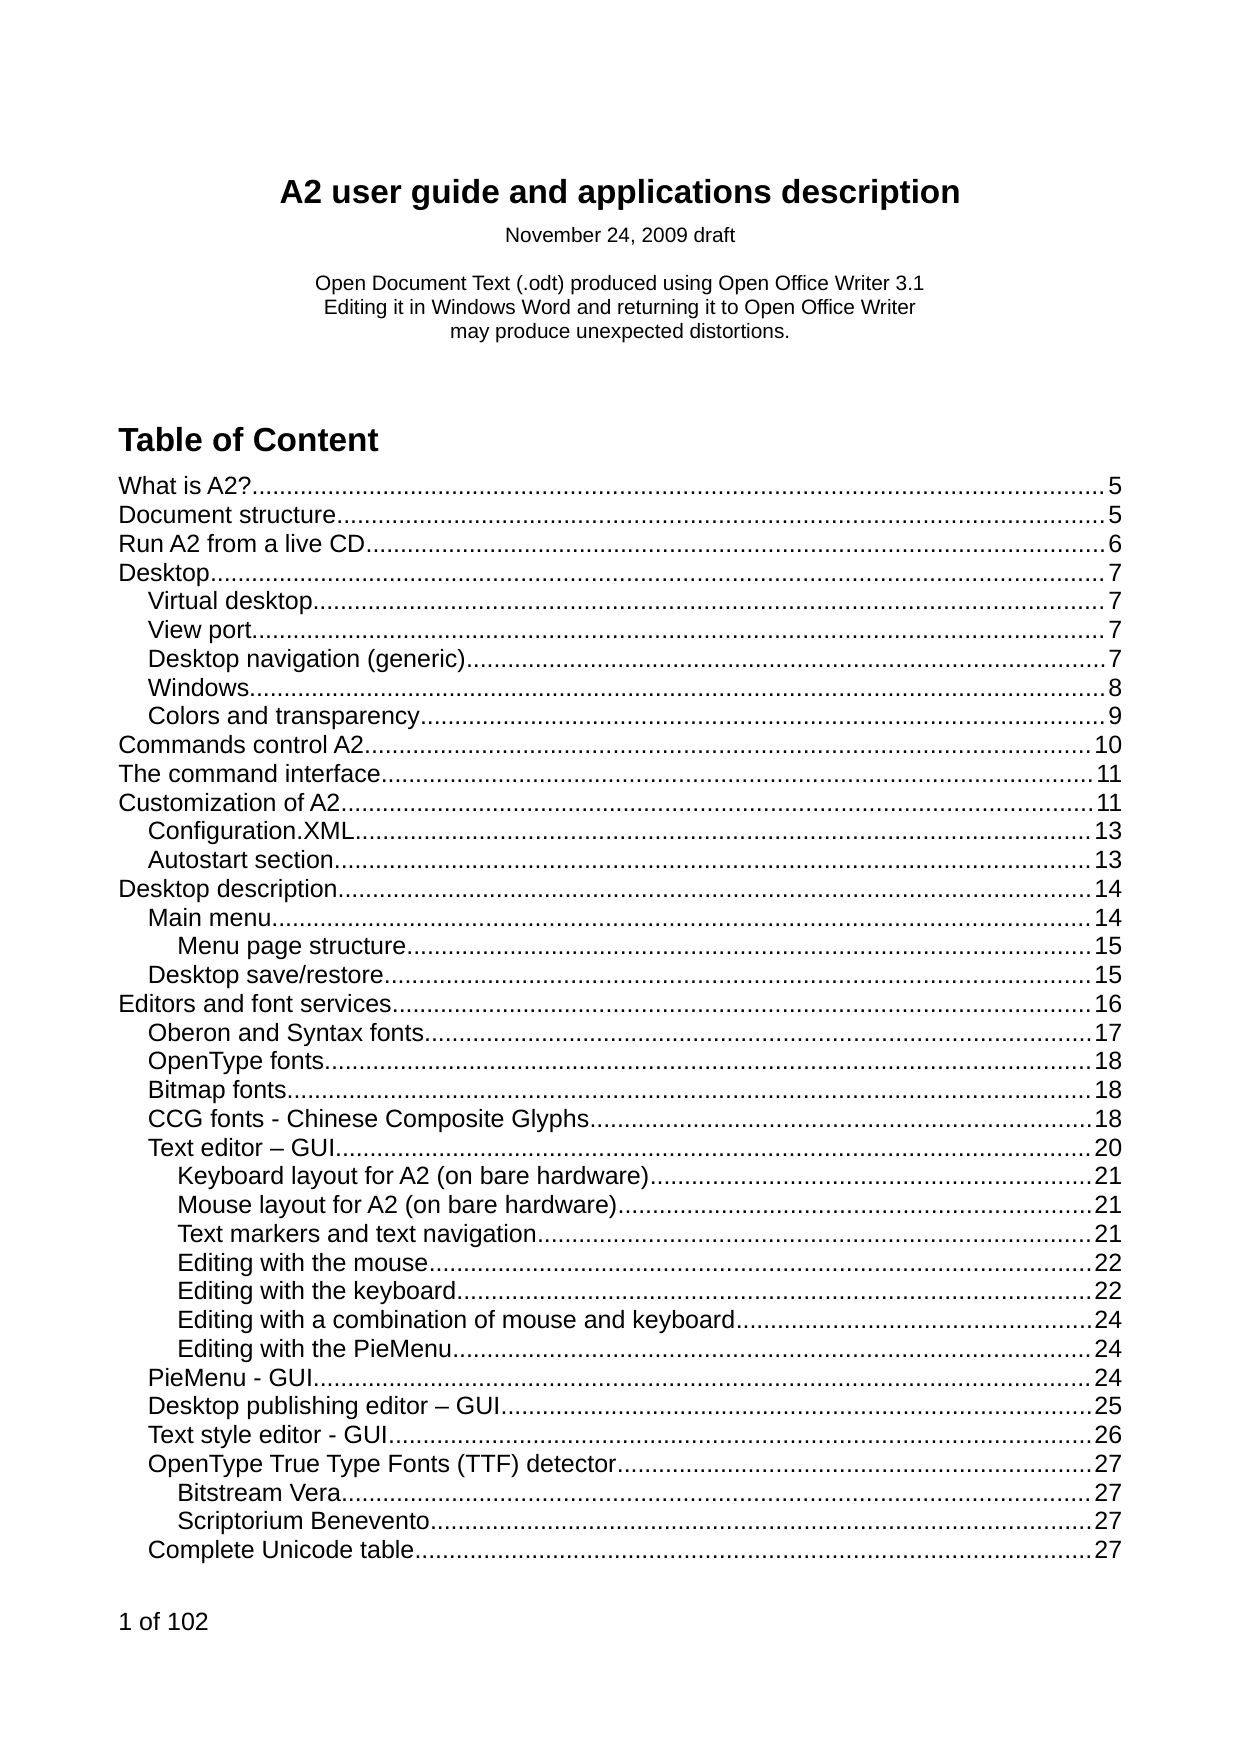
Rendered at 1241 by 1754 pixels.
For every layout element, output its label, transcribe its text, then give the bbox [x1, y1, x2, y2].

text Commands control A2 10 [118, 730, 1122, 759]
text Editing it in Windows Word and returning it to Open Office Writer [118, 295, 1122, 319]
subtitle A2 user guide and applications description [118, 172, 1122, 210]
text What is A2? 5 [118, 471, 1122, 500]
text Menu page structure 15 [177, 931, 1122, 960]
text Run A2 from a live CD 6 [118, 529, 1122, 557]
text Bitmap fonts 18 [148, 1075, 1122, 1104]
text Autostart section 13 [148, 845, 1122, 874]
text Colors and transparency 9 [148, 701, 1122, 730]
text Oberon and Syntax fonts 17 [148, 1017, 1122, 1046]
text CCG fonts - Chinese Composite Glyphs 18 [148, 1104, 1122, 1132]
text Editors and font services 16 [118, 989, 1122, 1017]
subtitle Table of Content [118, 420, 1122, 459]
text Virtual desktop 7 [148, 586, 1122, 615]
text Desktop save/restore 15 [148, 960, 1122, 989]
text View port 7 [148, 615, 1122, 644]
text Editing with the mouse 22 [177, 1247, 1122, 1276]
text Desktop navigation (generic) 7 [148, 644, 1122, 672]
text Desktop 7 [118, 557, 1122, 586]
text The command interface 11 [118, 759, 1122, 787]
text Customization of A2 11 [118, 787, 1122, 816]
text Editing with the keyboard 22 [177, 1276, 1122, 1305]
text Bitstream Vera 27 [177, 1477, 1122, 1506]
text Main menu 14 [148, 902, 1122, 931]
text Windows 8 [148, 672, 1122, 701]
text Desktop description 14 [118, 874, 1122, 902]
text Open Document Text (.odt) produced using Open Office Writer 3.1 [118, 271, 1122, 295]
text Configuration.XML 13 [148, 816, 1122, 845]
text Mouse layout for A2 (on bare hardware) 21 [177, 1190, 1122, 1219]
text November 24, 2009 draft [118, 223, 1122, 247]
text OpenType True Type Fonts (TTF) detector 27 [148, 1449, 1122, 1477]
text Complete Unicode table 27 [148, 1535, 1122, 1564]
text may produce unexpected distortions. [118, 319, 1122, 343]
text OpenType fonts 18 [148, 1046, 1122, 1075]
text PieMenu - GUI 24 [148, 1362, 1122, 1391]
text Text editor – GUI 20 [148, 1132, 1122, 1161]
text Text style editor - GUI 26 [148, 1420, 1122, 1449]
text Editing with the PieMenu 24 [177, 1334, 1122, 1362]
text Editing with a combination of mouse and keyboard 24 [177, 1305, 1122, 1334]
text Scriptorium Benevento 27 [177, 1506, 1122, 1535]
text Document structure 5 [118, 500, 1122, 529]
text Keyboard layout for A2 (on bare hardware) 21 [177, 1161, 1122, 1190]
text Text markers and text navigation 21 [177, 1219, 1122, 1247]
text Desktop publishing editor – GUI 25 [148, 1391, 1122, 1420]
